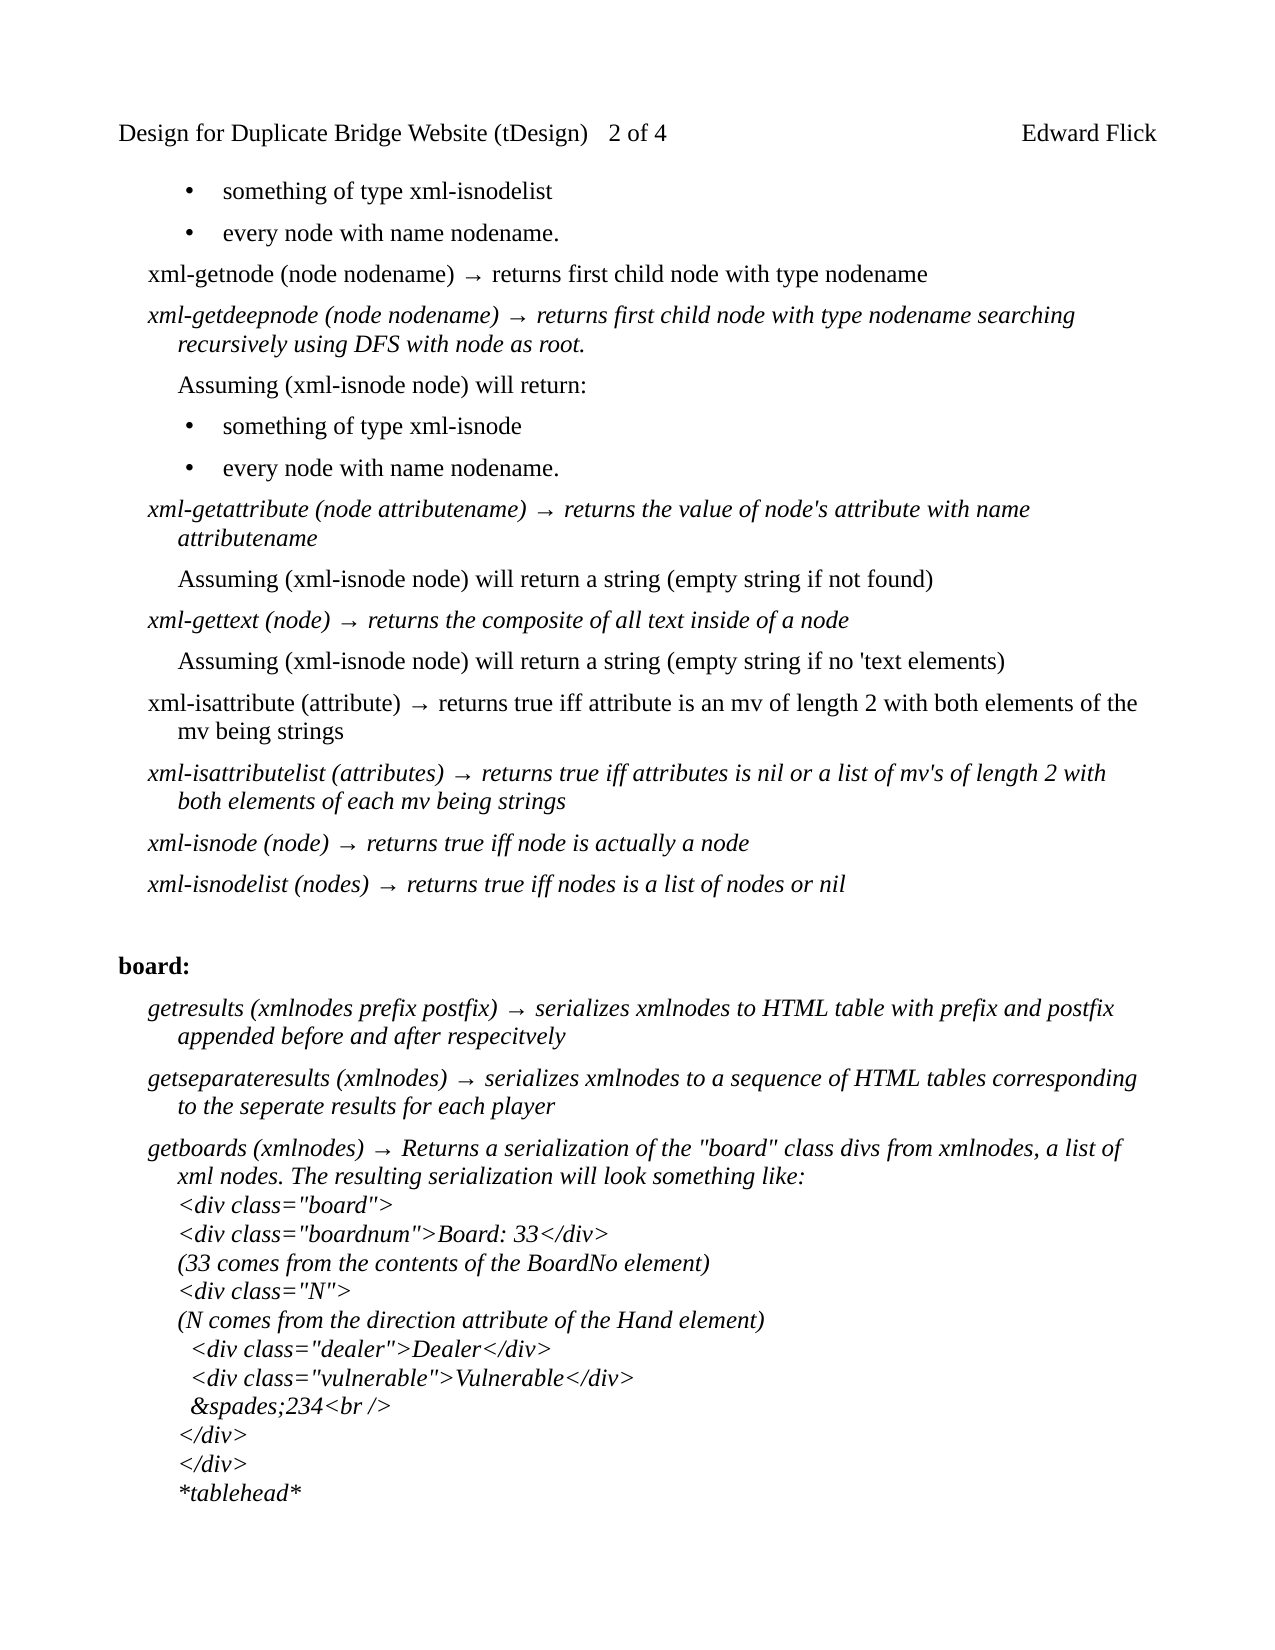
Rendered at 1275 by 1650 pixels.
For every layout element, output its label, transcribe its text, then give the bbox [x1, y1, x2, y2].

text xml-getdeepnode (node nodename) → returns first child node with type nodename searching recursively using DFS with node as root. [148, 300, 1157, 358]
list every node with name nodename. [185, 453, 1157, 481]
list something of type xml-isnode [185, 411, 1157, 440]
text Assuming (xml-isnode node) will return: [148, 370, 1157, 399]
text xml-isattributelist (attributes) → returns true iff attributes is nil or a list of mv's of length 2 with both elements of each mv being strings [148, 758, 1157, 815]
text getboards (xmlnodes) → Returns a serialization of the "board" class divs from xmlnodes, a list of xml nodes. The resulting serialization will look something like: <div class="board"> <div class="boardnum">Board: 33</div> (33 comes from the contents of the BoardNo element) <div class="N"> (N comes from the direction attribute of the Hand element) <div class="dealer">Dealer</div> <div class="vulnerable">Vulnerable</div> &spades;234<br /> </div> </div> *tablehead* [148, 1133, 1157, 1506]
text board: [118, 951, 1157, 980]
list something of type xml-isnodelist [185, 176, 1157, 205]
list every node with name nodename. [185, 218, 1157, 246]
text xml-getattribute (node attributename) → returns the value of node's attribute with name attributename [148, 494, 1157, 551]
text getresults (xmlnodes prefix postfix) → serializes xmlnodes to HTML table with prefix and postfix appended before and after respecitvely [148, 993, 1157, 1050]
text Assuming (xml-isnode node) will return a string (empty string if no 'text elements) [148, 646, 1157, 675]
text xml-gettext (node) → returns the composite of all text inside of a node [148, 605, 1157, 634]
text xml-isnode (node) → returns true iff node is actually a node [148, 828, 1157, 856]
text xml-isnodelist (nodes) → returns true iff nodes is a list of nodes or nil [148, 869, 1157, 898]
text xml-isattribute (attribute) → returns true iff attribute is an mv of length 2 with both elements of the mv being strings [148, 688, 1157, 745]
text Assuming (xml-isnode node) will return a string (empty string if not found) [148, 564, 1157, 593]
text xml-getnode (node nodename) → returns first child node with type nodename [148, 259, 1157, 288]
text getseparateresults (xmlnodes) → serializes xmlnodes to a sequence of HTML tables corresponding to the seperate results for each player [148, 1063, 1157, 1120]
